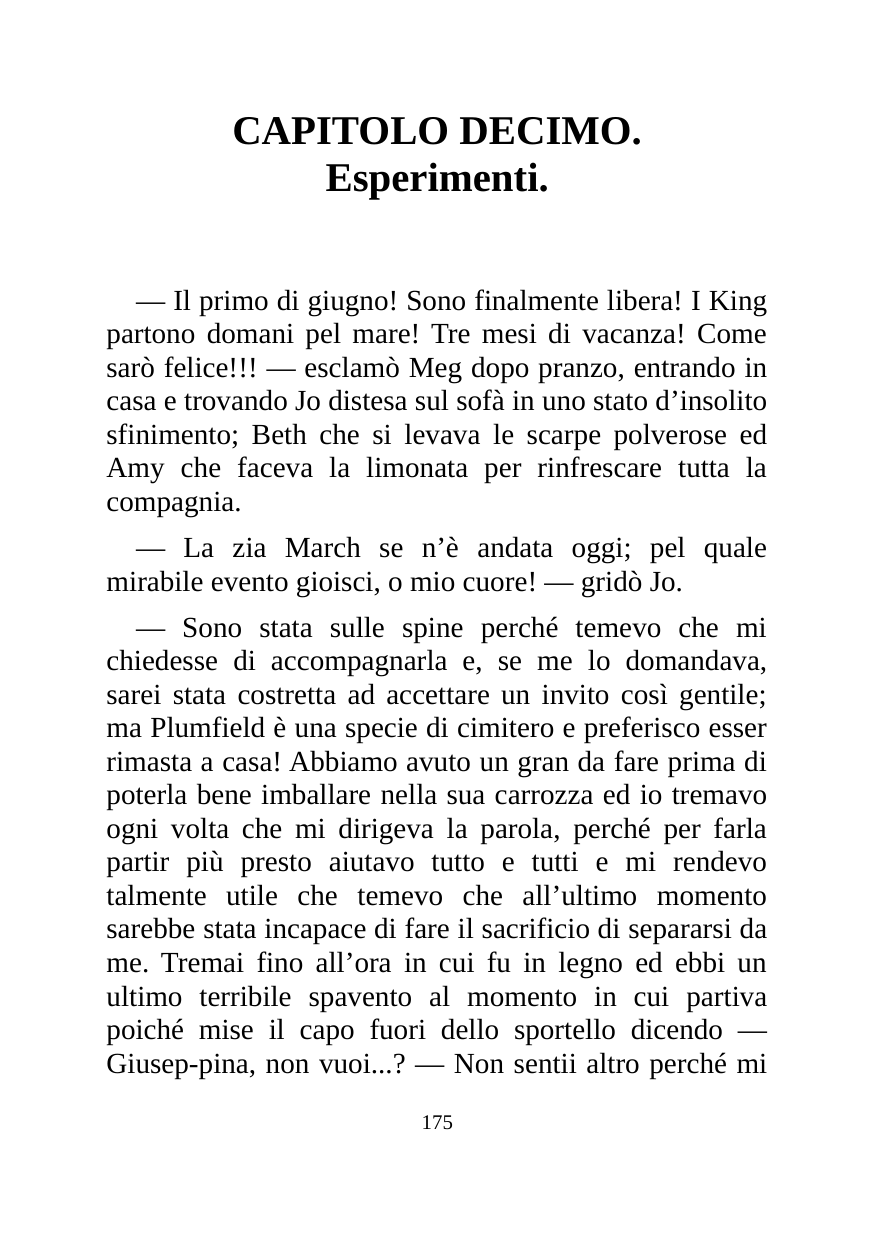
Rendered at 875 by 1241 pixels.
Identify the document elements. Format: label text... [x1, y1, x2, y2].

subtitle CAPITOLO DECIMO. Esperimenti. [106, 106, 768, 200]
text — Sono stata sulle spine perché temevo che mi chiedesse di accompagnarla e, se me lo domandava, sarei stata costretta ad accettare un invito così gentile; ma Plumfield è una specie di cimitero e preferisco esser rimasta a casa! Abbiamo avuto un gran da fare prima di poterla bene imballare nella sua carrozza ed io tremavo ogni volta che mi dirigeva la parola, perché per farla partir più presto aiutavo tutto e tutti e mi rendevo talmente utile che temevo che all’ultimo momento sarebbe stata incapace di fare il sacrificio di separarsi da me. Tremai fino all’ora in cui fu in legno ed ebbi un ultimo terribile spavento al momento in cui partiva poiché mise il capo fuori dello sportello dicendo — Giusep-pina, non vuoi...? — Non sentii altro perché mi [106, 610, 768, 1079]
text — La zia March se n’è andata oggi; pel quale mirabile evento gioisci, o mio cuore! — gridò Jo. [106, 530, 768, 597]
text — Il primo di giugno! Sono finalmente libera! I King partono domani pel mare! Tre mesi di vacanza! Come sarò felice!!! — esclamò Meg dopo pranzo, entrando in casa e trovando Jo distesa sul sofà in uno stato d’insolito sfinimento; Beth che si levava le scarpe polverose ed Amy che faceva la limonata per rinfrescare tutta la compagnia. [106, 283, 768, 518]
